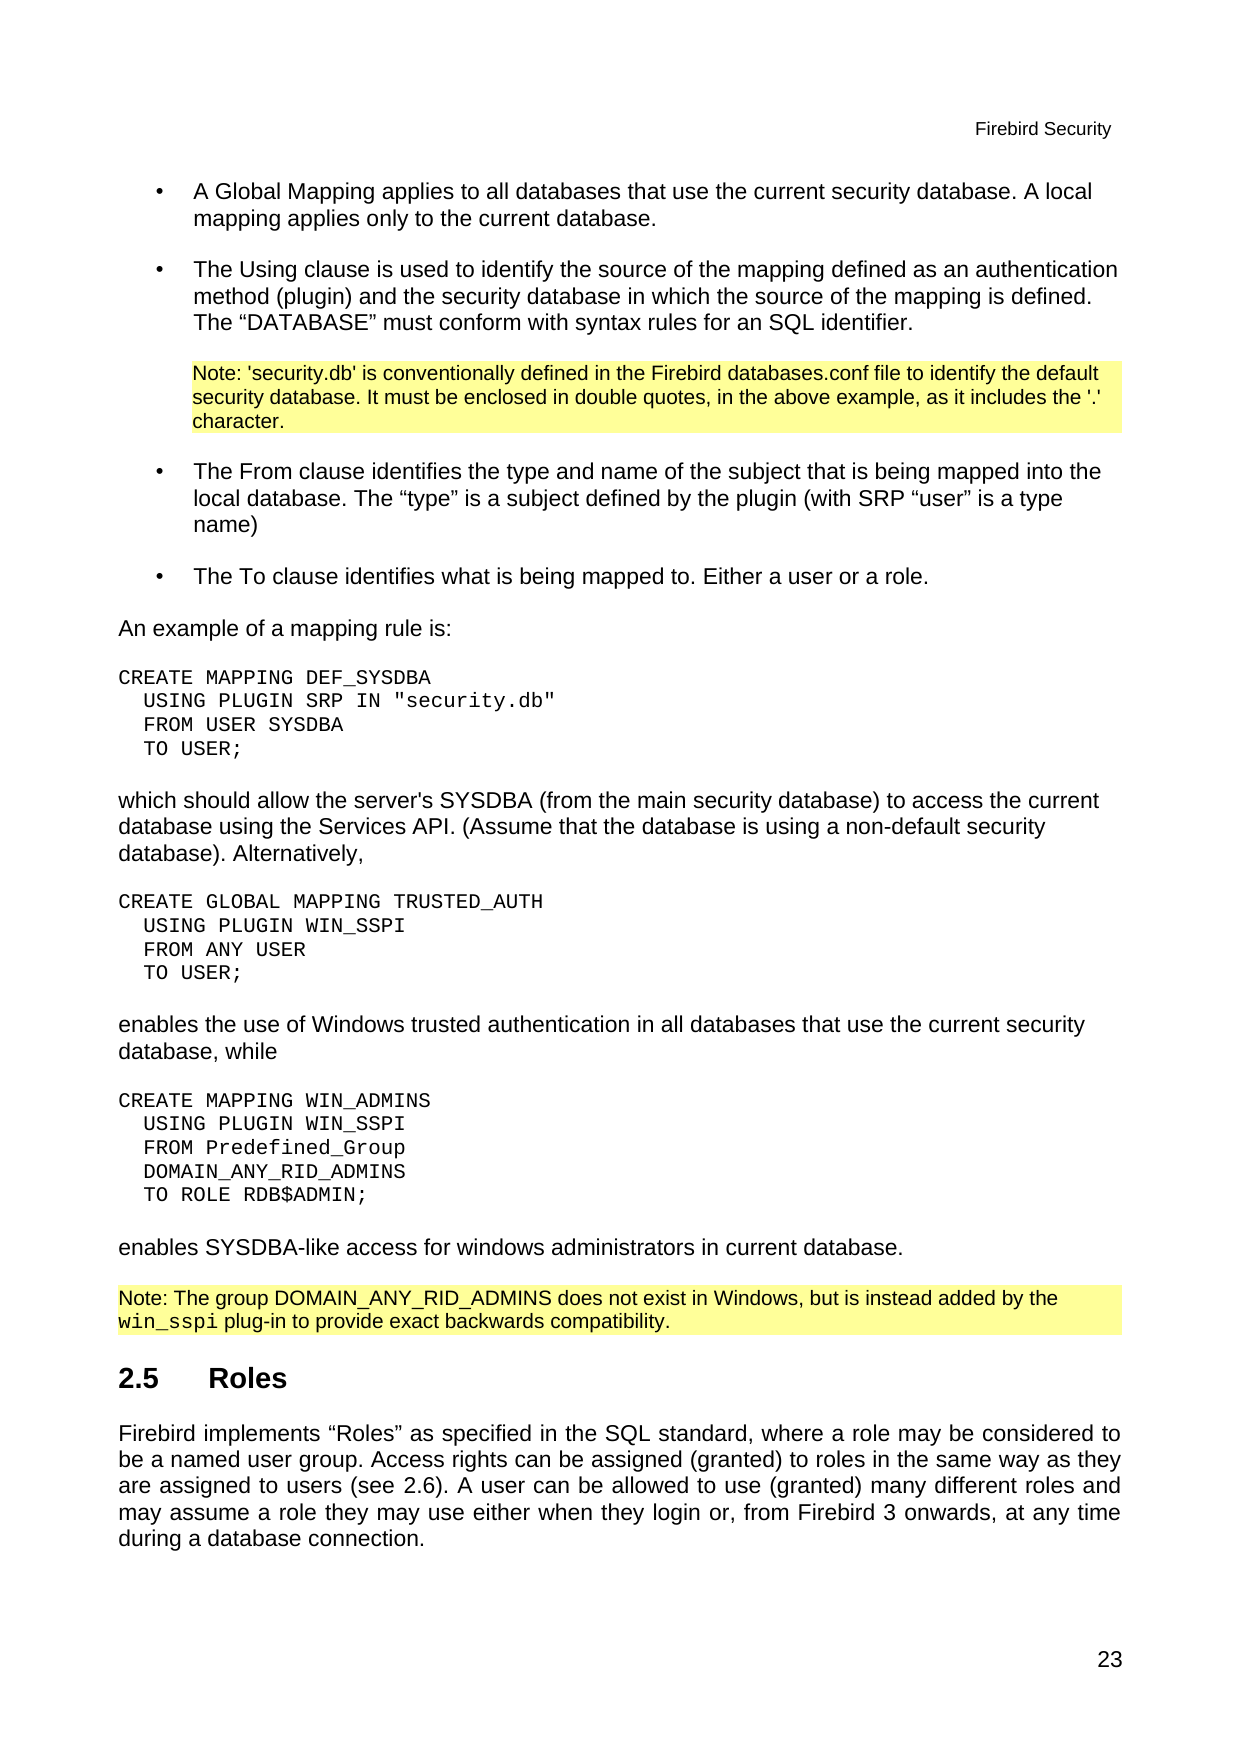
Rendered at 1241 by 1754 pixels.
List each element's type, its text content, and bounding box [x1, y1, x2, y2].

subtitle Roles [118, 1361, 1122, 1394]
text Note: 'security.db' is conventionally defined in the Firebird databases.conf file to identify the default security database. It must be enclosed in double quotes, in the above example, as it includes the '.' character. [192, 361, 1122, 433]
text enables the use of Windows trusted authentication in all databases that use the current security database, while [118, 1011, 1122, 1064]
text enables SYSDBA-like access for windows administrators in current database. [118, 1233, 1122, 1260]
text USING PLUGIN WIN_SSPI [118, 1113, 1122, 1137]
text which should allow the server's SYSDBA (from the main security database) to access the current database using the Services API. (Assume that the database is using a non-default security database). Alternatively, [118, 787, 1122, 866]
text USING PLUGIN SRP IN "security.db" [118, 690, 1122, 714]
text DOMAIN_ANY_RID_ADMINS [118, 1161, 1122, 1184]
list The From clause identifies the type and name of the subject that is being mapped into the local database. The “type” is a subject defined by the plugin (with SRP “user” is a type name) [156, 458, 1122, 537]
list A Global Mapping applies to all databases that use the current security database. A local mapping applies only to the current database. [156, 178, 1122, 231]
text USING PLUGIN WIN_SSPI [118, 915, 1122, 939]
text TO ROLE RDB$ADMIN; [118, 1184, 1122, 1208]
text FROM USER SYSDBA [118, 714, 1122, 738]
text CREATE GLOBAL MAPPING TRUSTED_AUTH [118, 891, 1122, 915]
text Firebird implements “Roles” as specified in the SQL standard, where a role may be considered to be a named user group. Access rights can be assigned (granted) to roles in the same way as they are assigned to users (see 2.6). A user can be allowed to use (granted) many different roles and may assume a role they may use either when they login or, from Firebird 3 onwards, at any time during a database connection. [118, 1420, 1122, 1551]
list The Using clause is used to identify the source of the mapping defined as an authentication method (plugin) and the security database in which the source of the mapping is defined. The “DATABASE” must conform with syntax rules for an SQL identifier. [156, 256, 1122, 335]
text CREATE MAPPING DEF_SYSDBA [118, 667, 1122, 690]
text An example of a mapping rule is: [118, 615, 1122, 641]
text CREATE MAPPING WIN_ADMINS [118, 1090, 1122, 1113]
text FROM Predefined_Group [118, 1137, 1122, 1161]
text FROM ANY USER [118, 939, 1122, 962]
text TO USER; [118, 962, 1122, 986]
text TO USER; [118, 738, 1122, 761]
list The To clause identifies what is being mapped to. Either a user or a role. [156, 563, 1122, 589]
text Note: The group DOMAIN_ANY_RID_ADMINS does not exist in Windows, but is instead added by the win_sspi plug-in to provide exact backwards compatibility. [118, 1285, 1122, 1335]
